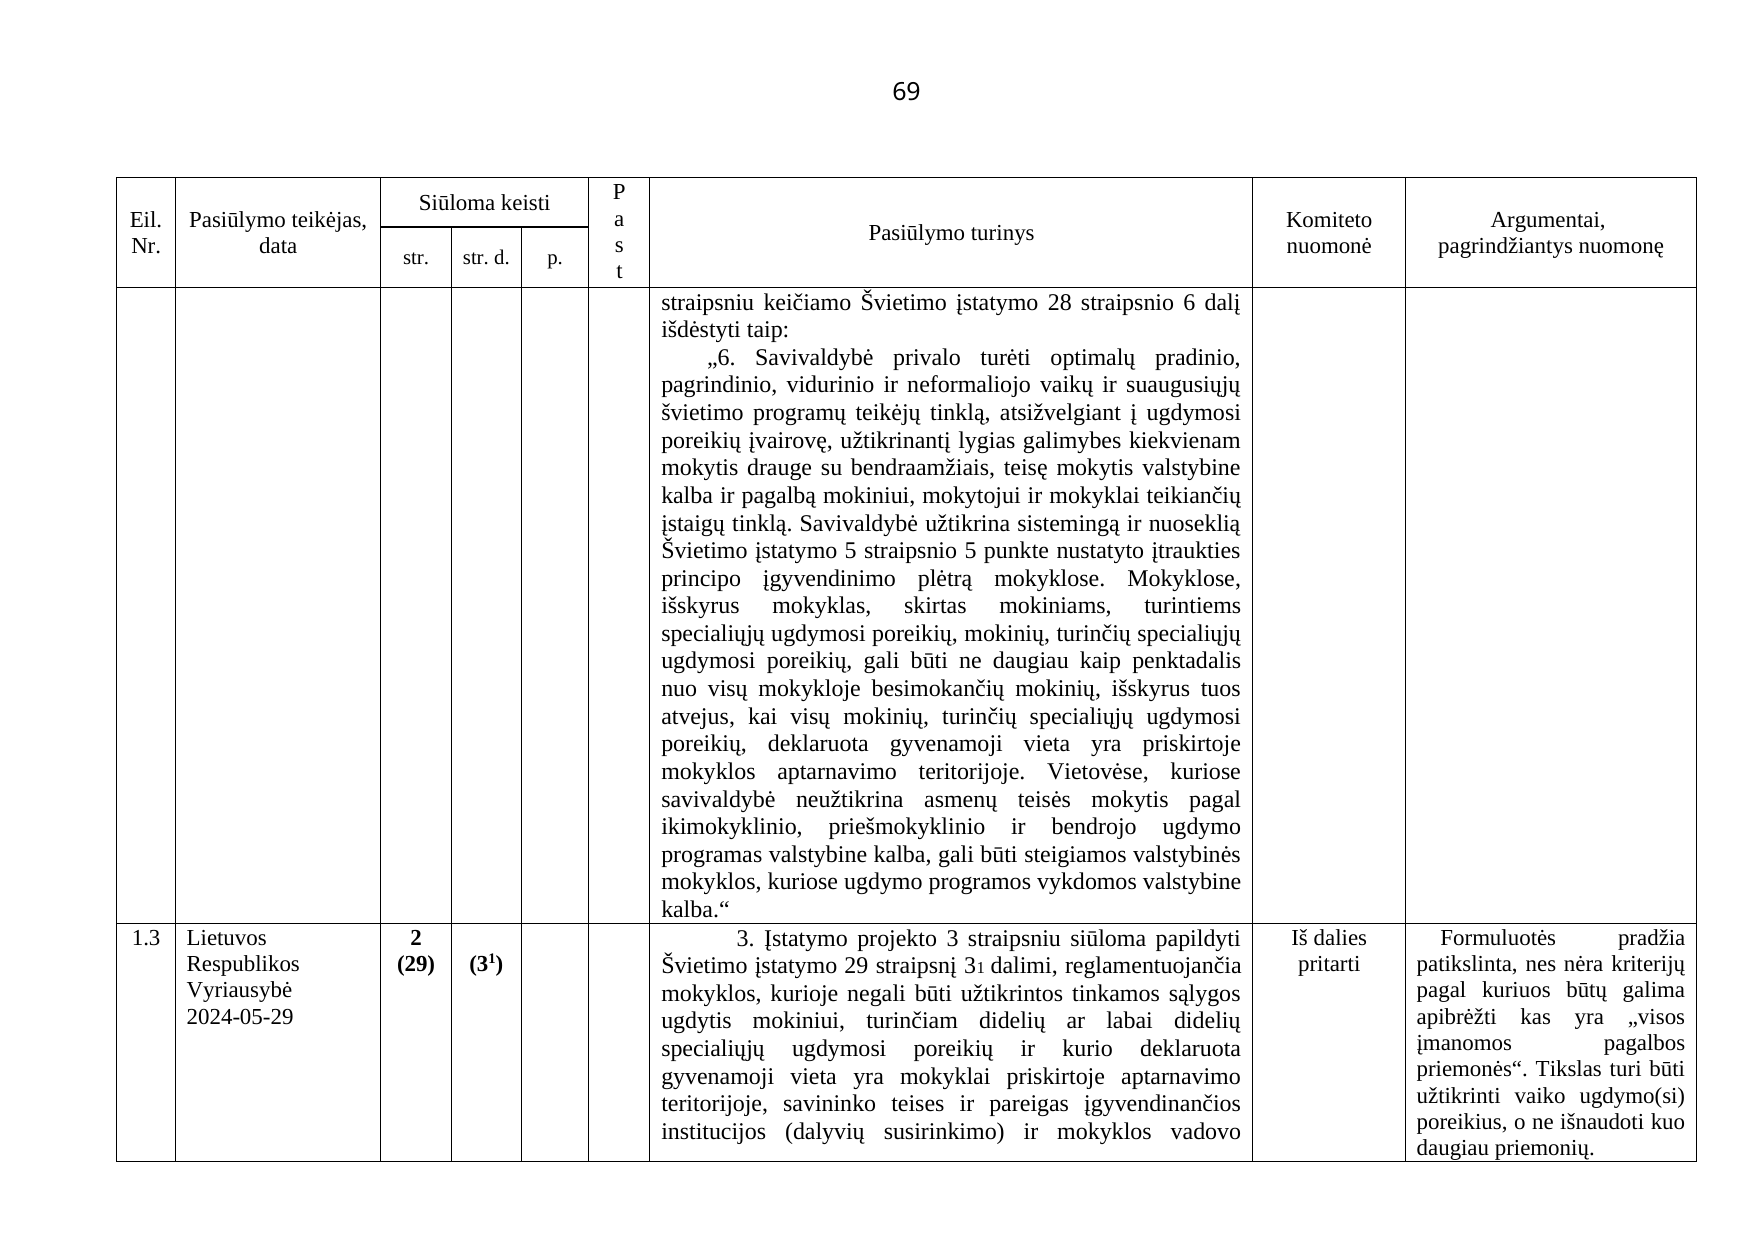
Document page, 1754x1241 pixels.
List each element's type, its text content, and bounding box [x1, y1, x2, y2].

table_cell 1.3 [117, 924, 175, 1161]
table_cell Lietuvos Respublikos Vyriausybė 2024-05-29 [176, 924, 380, 1161]
table_cell [522, 288, 588, 923]
table_cell Iš dalies pritarti [1253, 924, 1405, 1161]
table_cell [381, 288, 451, 923]
table_cell [452, 288, 521, 923]
table_header Pastabos [589, 178, 649, 287]
table_header Pasiūlymo turinys [650, 178, 1252, 287]
table_cell 2 (29) [381, 924, 451, 1161]
table_cell Formuluotės pradžia patikslinta, nes nėra kriterijų pagal kuriuos būtų galima apibrėžti kas yra „visos įmanomos pagalbos priemonės“. Tikslas turi būti užtikrinti vaiko ugdymo(si) poreikius, o ne išnaudoti kuo daugiau priemonių. [1406, 924, 1696, 1161]
table_cell str. [381, 228, 451, 287]
table_header Siūloma keisti [381, 178, 588, 226]
table_cell [589, 924, 649, 1161]
table_cell p. [522, 228, 588, 287]
table_cell [589, 288, 649, 923]
table_cell str. d. [452, 228, 521, 287]
table_cell [522, 924, 588, 1161]
table_header Argumentai, pagrindžiantys nuomonę [1406, 178, 1696, 287]
table_cell (31) [452, 924, 521, 1161]
table_header Eil. Nr. [117, 178, 175, 287]
table_cell [176, 288, 380, 923]
table_cell [1253, 288, 1405, 923]
table_cell [1406, 288, 1696, 923]
table_cell [117, 288, 175, 923]
table_header Komiteto nuomonė [1253, 178, 1405, 287]
table_header Pasiūlymo teikėjas, data [176, 178, 380, 287]
table_cell straipsniu keičiamo Švietimo įstatymo 28 straipsnio 6 dalį išdėstyti taip: „6. Savivaldybė privalo turėti optimalų pradinio, pagrindinio, vidurinio ir neformaliojo vaikų ir suaugusiųjų švietimo programų teikėjų tinklą, atsižvelgiant į ugdymosi poreikių įvairovę, užtikrinantį lygias galimybes kiekvienam mokytis drauge su bendraamžiais, teisę mokytis valstybine kalba ir pagalbą mokiniui, mokytojui ir mokyklai teikiančių įstaigų tinklą. Savivaldybė užtikrina sistemingą ir nuoseklią Švietimo įstatymo 5 straipsnio 5 punkte nustatyto įtraukties principo įgyvendinimo plėtrą mokyklose. Mokyklose, išskyrus mokyklas, skirtas mokiniams, turintiems specialiųjų ugdymosi poreikių, mokinių, turinčių specialiųjų ugdymosi poreikių, gali būti ne daugiau kaip penktadalis nuo visų mokykloje besimokančių mokinių, išskyrus tuos atvejus, kai visų mokinių, turinčių specialiųjų ugdymosi poreikių, deklaruota gyvenamoji vieta yra priskirtoje mokyklos aptarnavimo teritorijoje. Vietovėse, kuriose savivaldybė neužtikrina asmenų teisės mokytis pagal ikimokyklinio, priešmokyklinio ir bendrojo ugdymo programas valstybine kalba, gali būti steigiamos valstybinės mokyklos, kuriose ugdymo programos vykdomos valstybine kalba.“ [650, 288, 1252, 923]
table_cell 3. Įstatymo projekto 3 straipsniu siūloma papildyti Švietimo įstatymo 29 straipsnį 31 dalimi, reglamentuojančia mokyklos, kurioje negali būti užtikrintos tinkamos sąlygos ugdytis mokiniui, turinčiam didelių ar labai didelių specialiųjų ugdymosi poreikių ir kurio deklaruota gyvenamoji vieta yra mokyklai priskirtoje aptarnavimo teritorijoje, savininko teises ir pareigas įgyvendinančios institucijos (dalyvių susirinkimo) ir mokyklos vadovo [650, 924, 1252, 1161]
